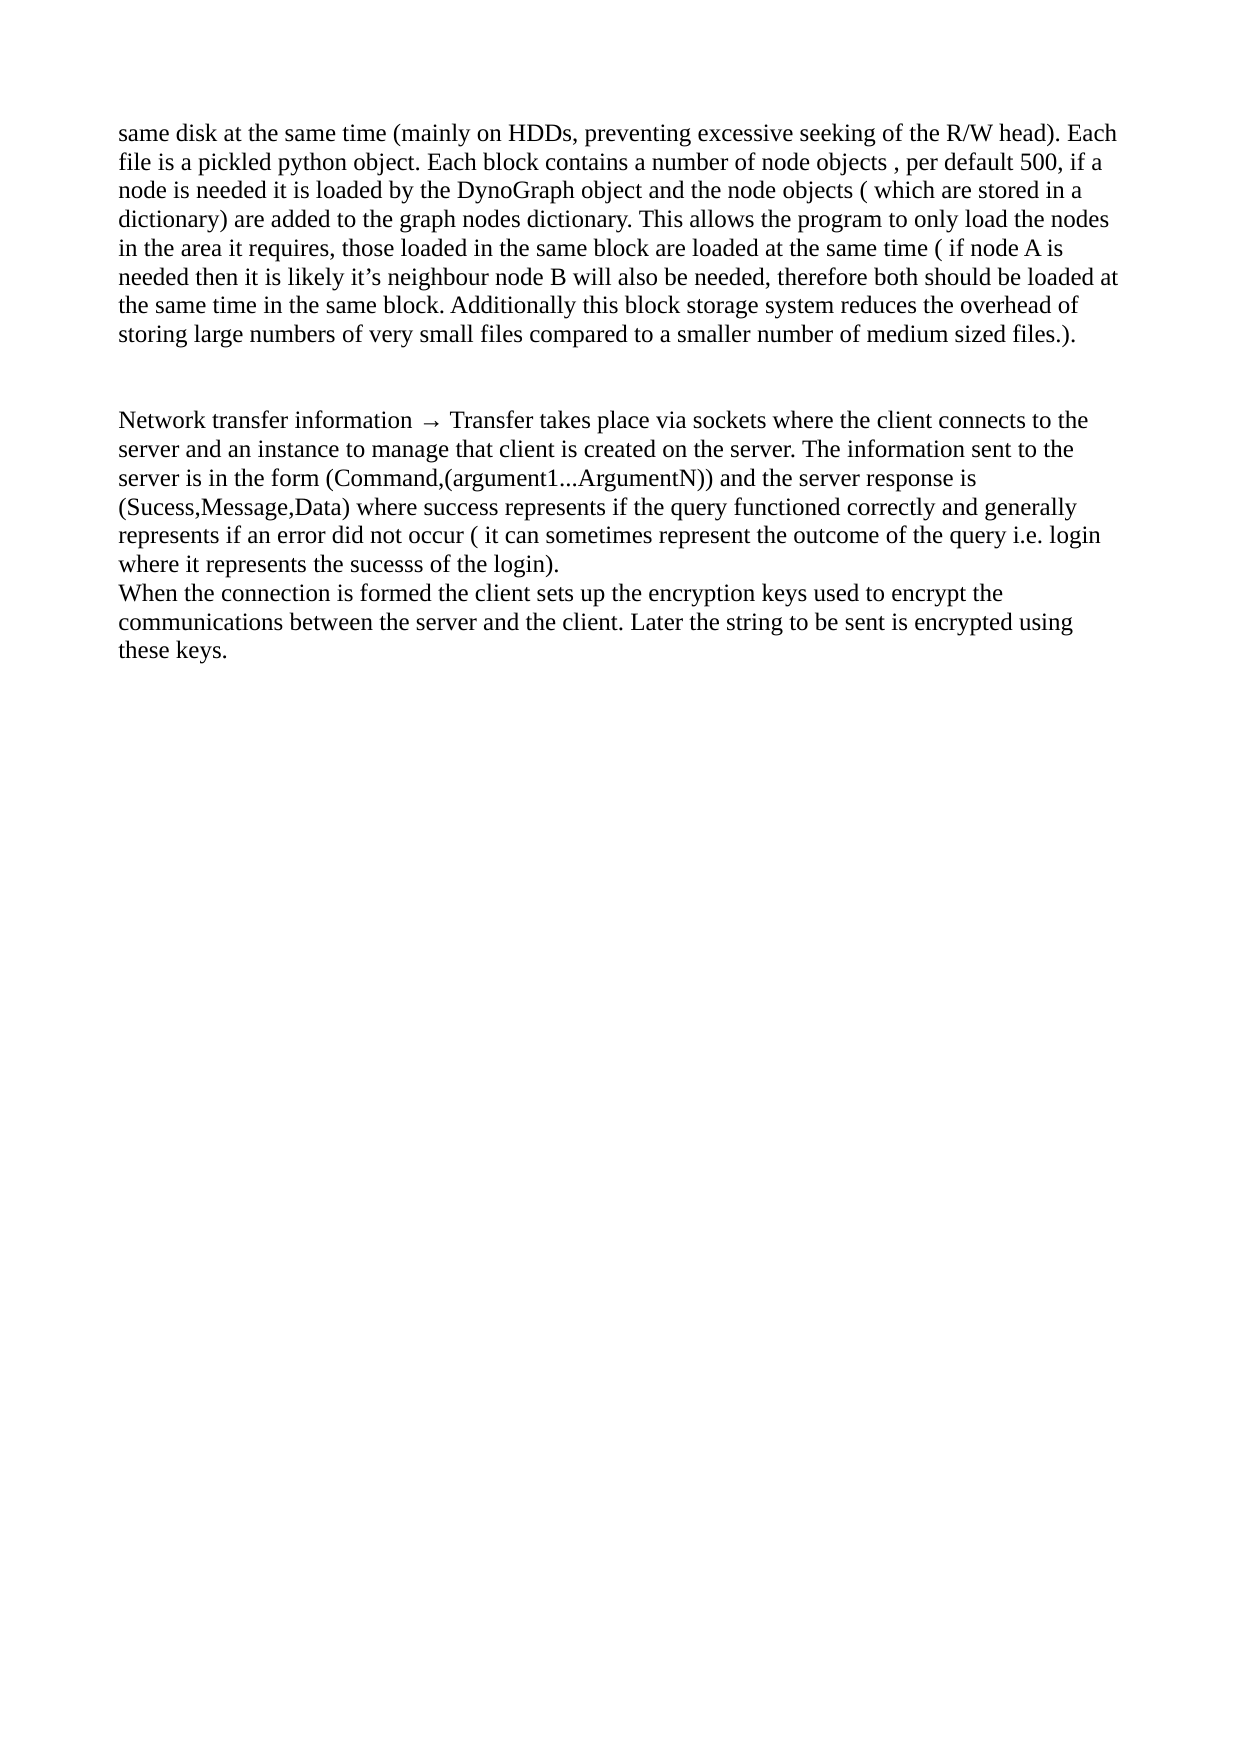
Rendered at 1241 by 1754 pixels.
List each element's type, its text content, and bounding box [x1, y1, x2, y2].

text Network transfer information → Transfer takes place via sockets where the client connects to the server and an instance to manage that client is created on the server. The information sent to the server is in the form (Command,(argument1...ArgumentN)) and the server response is (Sucess,Message,Data) where success represents if the query functioned correctly and generally represents if an error did not occur ( it can sometimes represent the outcome of the query i.e. login where it represents the sucesss of the login). [118, 406, 1122, 578]
text When the connection is formed the client sets up the encryption keys used to encrypt the communications between the server and the client. Later the string to be sent is encrypted using these keys. [118, 578, 1122, 664]
text same disk at the same time (mainly on HDDs, preventing excessive seeking of the R/W head). Each file is a pickled python object. Each block contains a number of node objects , per default 500, if a node is needed it is loaded by the DynoGraph object and the node objects ( which are stored in a dictionary) are added to the graph nodes dictionary. This allows the program to only load the nodes in the area it requires, those loaded in the same block are loaded at the same time ( if node A is needed then it is likely it’s neighbour node B will also be needed, therefore both should be loaded at the same time in the same block. Additionally this block storage system reduces the overhead of storing large numbers of very small files compared to a smaller number of medium sized files.). [118, 118, 1122, 348]
